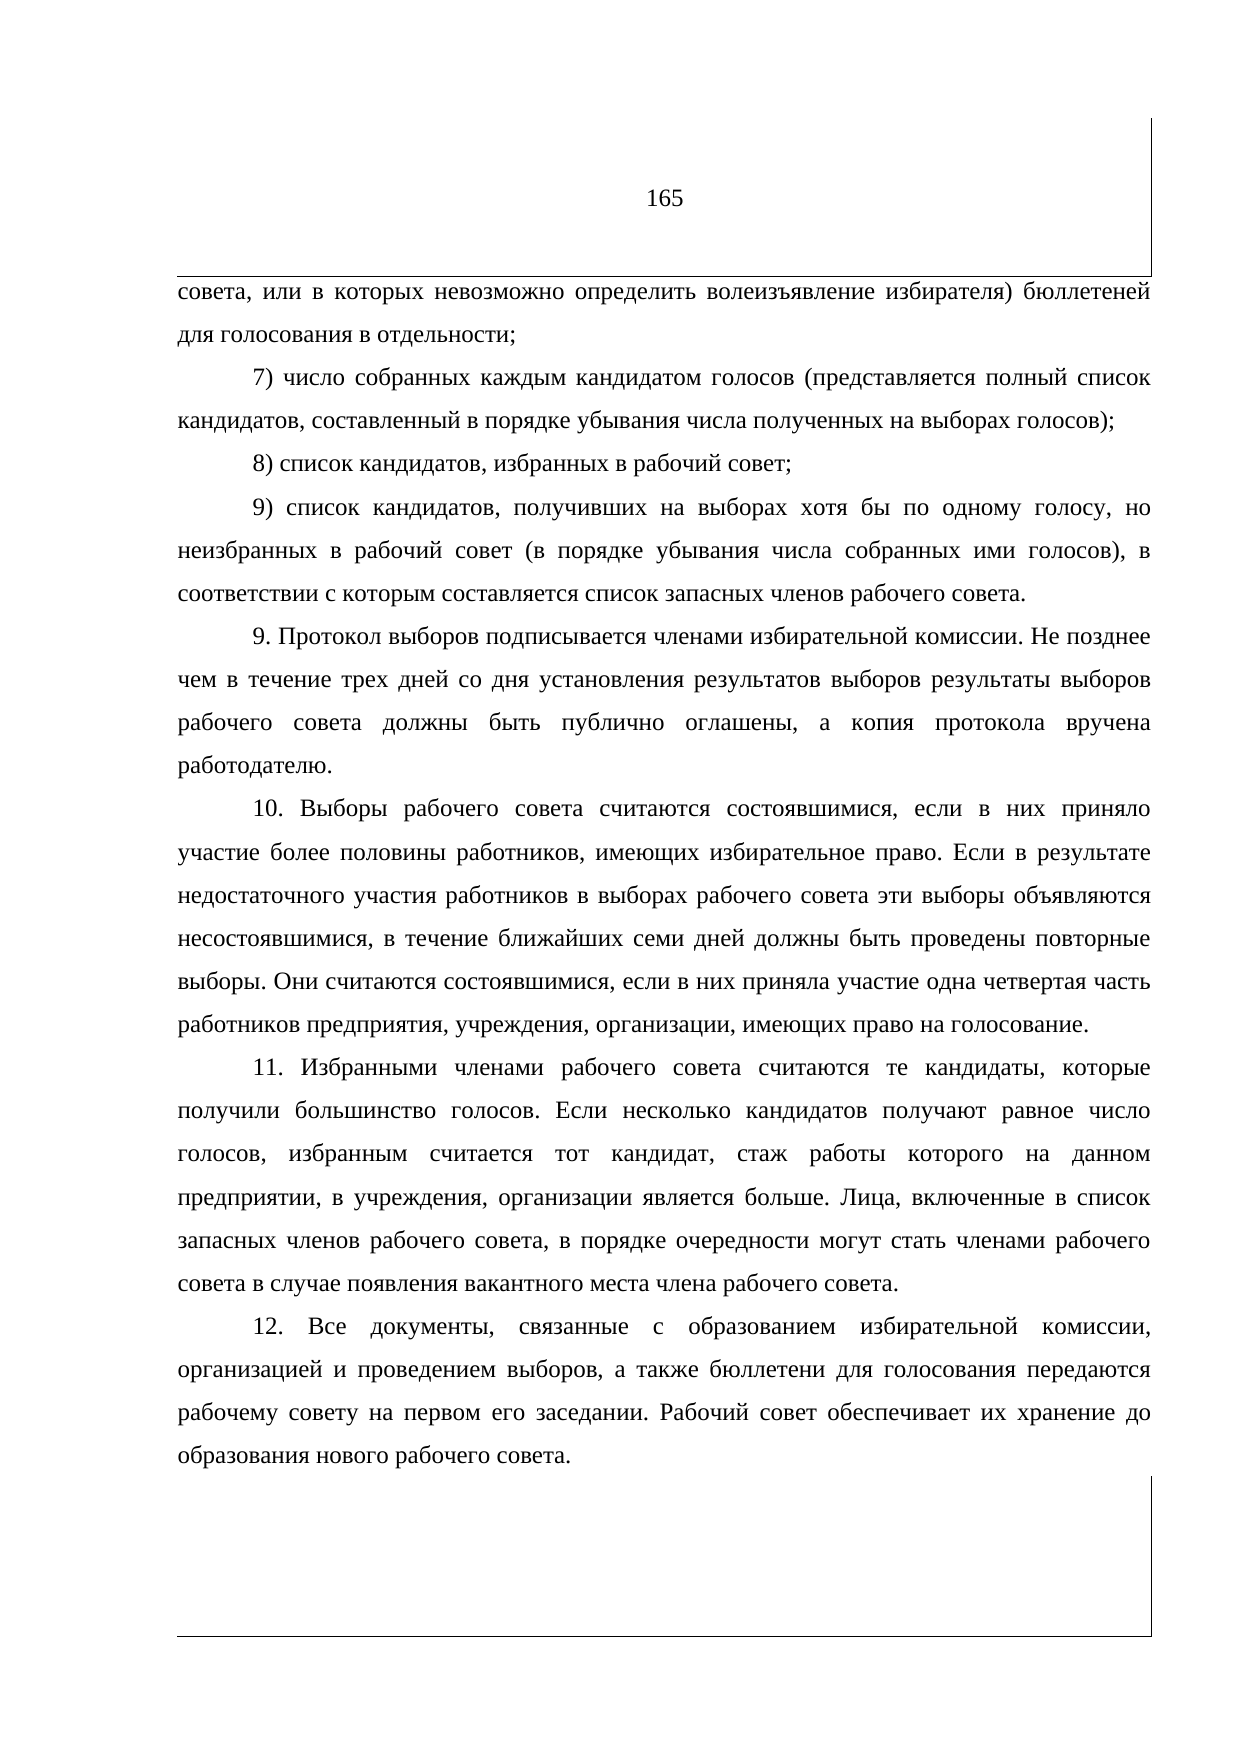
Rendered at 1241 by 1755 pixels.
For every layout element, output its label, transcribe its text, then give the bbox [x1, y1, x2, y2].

text 12. Все документы, связанные с образованием избирательной комиссии, организацией и проведением выборов, а также бюллетени для голосования передаются рабочему совету на первом его заседании. Рабочий совет обеспечивает их хранение до образования нового рабочего совета. [177, 1311, 1152, 1469]
text 11. Избранными членами рабочего совета считаются те кандидаты, которые получили большинство голосов. Если несколько кандидатов получают равное число голосов, избранным считается тот кандидат, стаж работы которого на данном предприятии, в учреждения, организации является больше. Лица, включенные в список запасных членов рабочего совета, в порядке очередности могут стать членами рабочего совета в случае появления вакантного места члена рабочего совета. [177, 1052, 1152, 1297]
text 7) число собранных каждым кандидатом голосов (представляется полный список кандидатов, составленный в порядке убывания числа полученных на выборах голосов); [177, 362, 1152, 434]
text 8) список кандидатов, избранных в рабочий совет; [177, 448, 1152, 477]
text совета, или в которых невозможно определить волеизъявление избирателя) бюллетеней для голосования в отдельности; [177, 276, 1152, 348]
text 9. Протокол выборов подписывается членами избирательной комиссии. Не позднее чем в течение трех дней со дня установления результатов выборов результаты выборов рабочего совета должны быть публично оглашены, а копия протокола вручена работодателю. [177, 621, 1152, 779]
text 9) список кандидатов, получивших на выборах хотя бы по одному голосу, но неизбранных в рабочий совет (в порядке убывания числа собранных ими голосов), в соответствии с которым составляется список запасных членов рабочего совета. [177, 492, 1152, 607]
text 10. Выборы рабочего совета считаются состоявшимися, если в них приняло участие более половины работников, имеющих избирательное право. Если в результате недостаточного участия работников в выборах рабочего совета эти выборы объявляются несостоявшимися, в течение ближайших семи дней должны быть проведены повторные выборы. Они считаются состоявшимися, если в них приняла участие одна четвертая часть работников предприятия, учреждения, организации, имеющих право на голосование. [177, 793, 1152, 1038]
